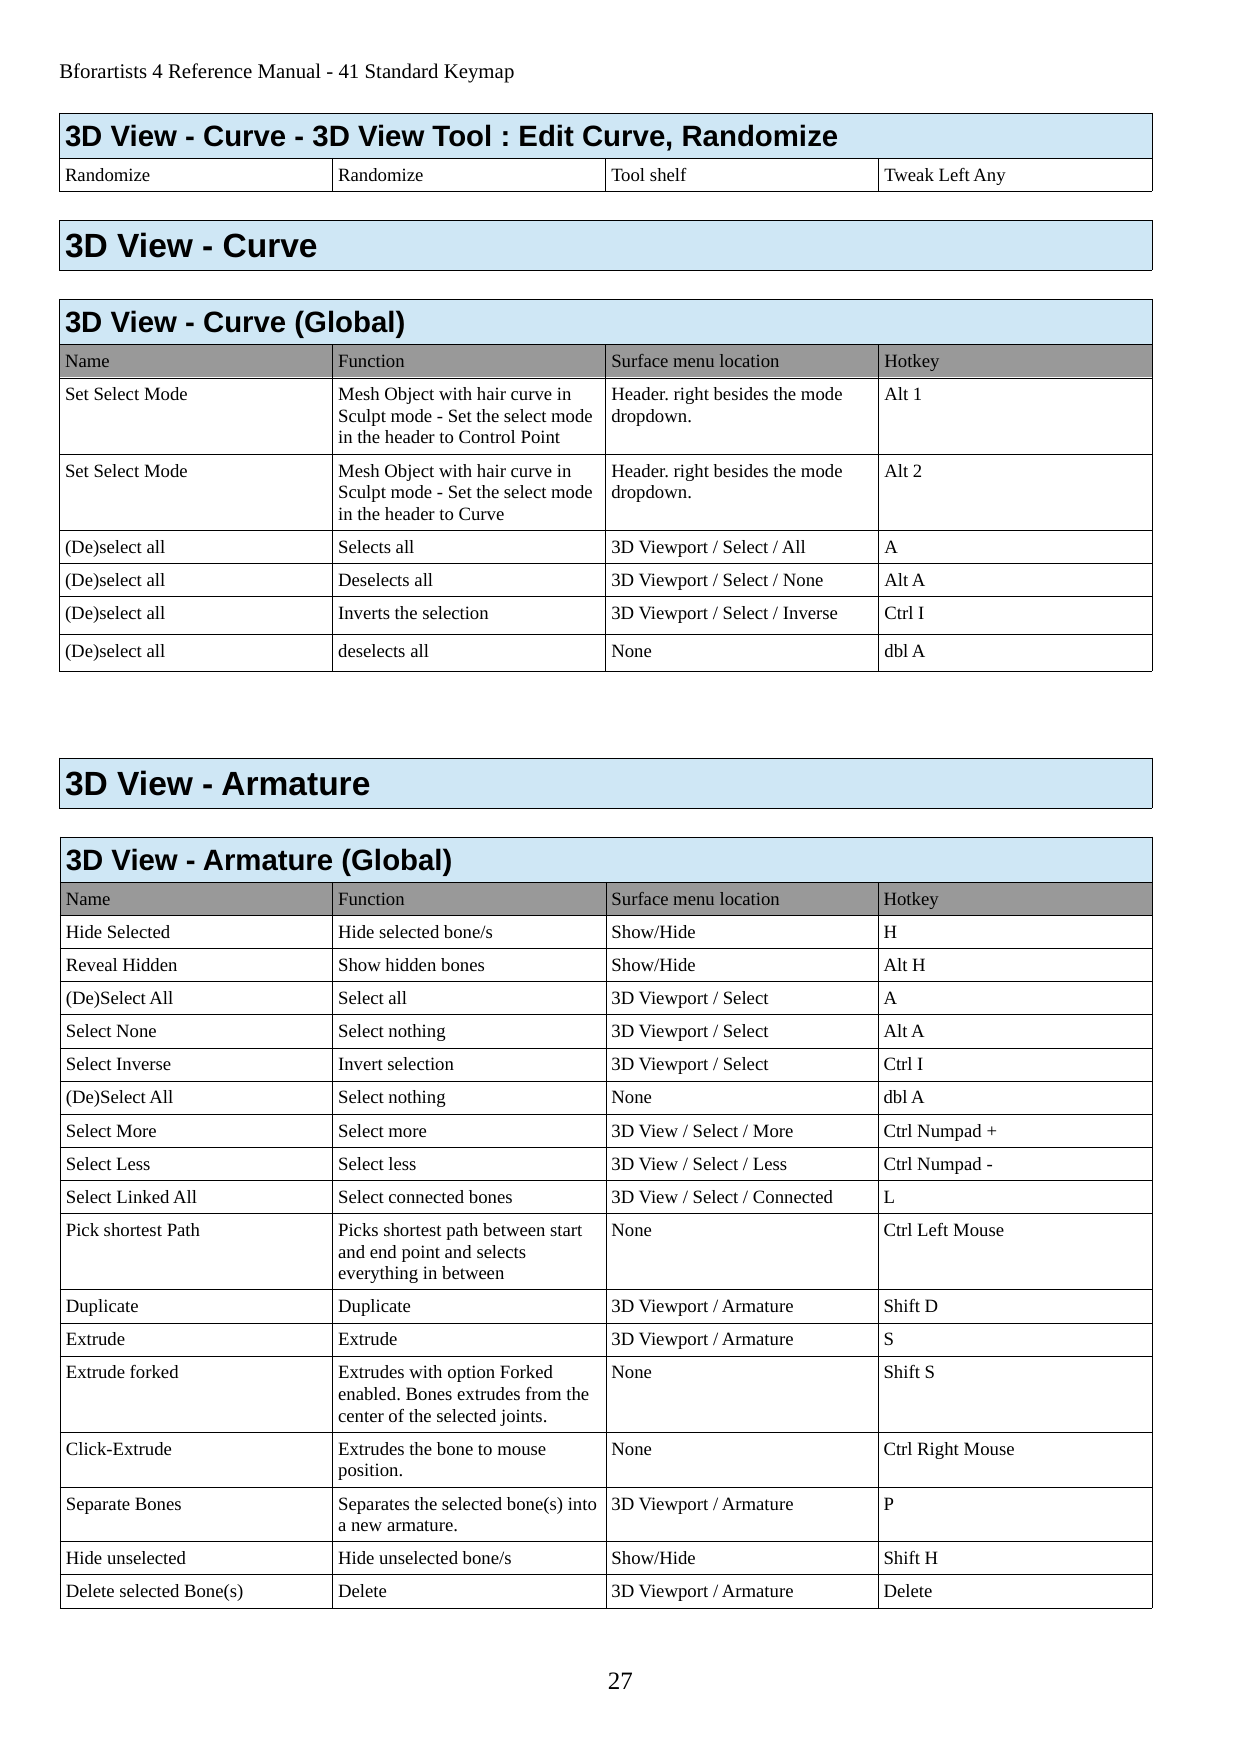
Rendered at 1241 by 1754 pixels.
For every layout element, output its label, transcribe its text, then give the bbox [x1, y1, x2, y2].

table_cell (De)select all [60, 564, 332, 596]
table_cell None [607, 1357, 878, 1432]
table_cell (De)select all [60, 597, 332, 634]
table_cell Hotkey [879, 883, 1152, 915]
table_cell Delete [879, 1575, 1152, 1607]
table_cell Extrude forked [61, 1357, 332, 1432]
table_cell Randomize [333, 159, 605, 191]
table_cell Hide unselected bone/s [333, 1542, 606, 1574]
table_cell (De)Select All [61, 982, 332, 1014]
table_cell Alt 1 [879, 379, 1152, 454]
table_cell (De)Select All [61, 1082, 332, 1114]
table_cell Select Linked All [61, 1181, 332, 1213]
table_cell Reveal Hidden [61, 949, 332, 981]
table_cell Alt H [879, 949, 1152, 981]
table_cell Duplicate [61, 1290, 332, 1322]
table_cell Separate Bones [61, 1488, 332, 1541]
table_cell Show hidden bones [333, 949, 606, 981]
table_cell Name [61, 883, 332, 915]
table_cell Select Less [61, 1148, 332, 1180]
table_cell Name [60, 345, 332, 377]
table_cell Hotkey [879, 345, 1152, 377]
table_cell H [879, 916, 1152, 948]
table_cell Click-Extrude [61, 1433, 332, 1487]
table_cell Mesh Object with hair curve in Sculpt mode - Set the select mode in the header to Curve [333, 455, 605, 530]
table_cell 3D Viewport / Armature [607, 1488, 878, 1541]
table_cell Ctrl Left Mouse [879, 1214, 1152, 1289]
table_cell Hide selected bone/s [333, 916, 606, 948]
table_cell A [879, 531, 1152, 563]
table_cell Function [333, 345, 605, 377]
table_cell Extrude [333, 1324, 606, 1356]
table_cell Delete selected Bone(s) [61, 1575, 332, 1607]
table_cell Select nothing [333, 1082, 606, 1114]
table_cell Select Inverse [61, 1049, 332, 1081]
table_cell Function [333, 883, 606, 915]
table_cell P [879, 1488, 1152, 1541]
table_cell Alt A [879, 1015, 1152, 1047]
table_cell Hide Selected [61, 916, 332, 948]
table_cell Surface menu location [606, 345, 878, 377]
table_header 3D View - Curve [60, 221, 1152, 270]
table_cell None [606, 635, 878, 671]
table_cell 3D Viewport / Select [607, 1049, 878, 1081]
table_cell Alt A [879, 564, 1152, 596]
table_cell dbl A [879, 635, 1152, 671]
table_cell Picks shortest path between start and end point and selects everything in between [333, 1214, 606, 1289]
table_cell Inverts the selection [333, 597, 605, 634]
table_cell 3D Viewport / Select / Inverse [606, 597, 878, 634]
table_cell Randomize [60, 159, 332, 191]
table_cell Header. right besides the mode dropdown. [606, 455, 878, 530]
table_cell Select more [333, 1115, 606, 1147]
table_cell 3D View / Select / More [607, 1115, 878, 1147]
table_cell 3D Viewport / Armature [607, 1575, 878, 1607]
table_cell Select connected bones [333, 1181, 606, 1213]
table_cell Surface menu location [607, 883, 878, 915]
table_cell Select all [333, 982, 606, 1014]
table_cell None [607, 1082, 878, 1114]
table_cell 3D Viewport / Select / All [606, 531, 878, 563]
table_cell Select nothing [333, 1015, 606, 1047]
table_cell dbl A [879, 1082, 1152, 1114]
table_cell (De)select all [60, 531, 332, 563]
table_cell L [879, 1181, 1152, 1213]
table_cell Invert selection [333, 1049, 606, 1081]
table_cell Ctrl Right Mouse [879, 1433, 1152, 1487]
table_cell Ctrl Numpad - [879, 1148, 1152, 1180]
table_cell 3D Viewport / Select [607, 982, 878, 1014]
table_cell Extrude [61, 1324, 332, 1356]
table_cell None [607, 1433, 878, 1487]
table_cell Ctrl I [879, 597, 1152, 634]
table_cell Duplicate [333, 1290, 606, 1322]
table_cell Hide unselected [61, 1542, 332, 1574]
table_cell 3D Viewport / Armature [607, 1290, 878, 1322]
table_cell Ctrl I [879, 1049, 1152, 1081]
table_cell Mesh Object with hair curve in Sculpt mode - Set the select mode in the header to Control Point [333, 379, 605, 454]
table_cell 3D View / Select / Connected [607, 1181, 878, 1213]
table_cell Set Select Mode [60, 379, 332, 454]
table_cell Tweak Left Any [879, 159, 1152, 191]
table_cell Select less [333, 1148, 606, 1180]
table_cell Separates the selected bone(s) into a new armature. [333, 1488, 606, 1541]
table_cell Shift H [879, 1542, 1152, 1574]
table_cell Set Select Mode [60, 455, 332, 530]
table_cell 3D Viewport / Select / None [606, 564, 878, 596]
table_cell Delete [333, 1575, 606, 1607]
table_cell Show/Hide [607, 916, 878, 948]
table_cell Extrudes the bone to mouse position. [333, 1433, 606, 1487]
table_cell A [879, 982, 1152, 1014]
table_cell Tool shelf [606, 159, 878, 191]
table_cell deselects all [333, 635, 605, 671]
table_header 3D View - Curve (Global) [60, 300, 1152, 344]
table_header 3D View - Armature (Global) [61, 838, 1152, 882]
table_header 3D View - Curve - 3D View Tool : Edit Curve, Randomize [60, 114, 1152, 158]
table_cell Shift S [879, 1357, 1152, 1432]
table_header 3D View - Armature [60, 759, 1152, 808]
table_cell Select More [61, 1115, 332, 1147]
table_cell (De)select all [60, 635, 332, 671]
table_cell Pick shortest Path [61, 1214, 332, 1289]
table_cell S [879, 1324, 1152, 1356]
table_cell 3D View / Select / Less [607, 1148, 878, 1180]
table_cell 3D Viewport / Select [607, 1015, 878, 1047]
table_cell Show/Hide [607, 1542, 878, 1574]
table_cell None [607, 1214, 878, 1289]
table_cell Ctrl Numpad + [879, 1115, 1152, 1147]
table_cell Header. right besides the mode dropdown. [606, 379, 878, 454]
table_cell Shift D [879, 1290, 1152, 1322]
table_cell Selects all [333, 531, 605, 563]
table_cell Alt 2 [879, 455, 1152, 530]
table_cell Show/Hide [607, 949, 878, 981]
table_cell Extrudes with option Forked enabled. Bones extrudes from the center of the selected joints. [333, 1357, 606, 1432]
table_cell Select None [61, 1015, 332, 1047]
table_cell Deselects all [333, 564, 605, 596]
table_cell 3D Viewport / Armature [607, 1324, 878, 1356]
